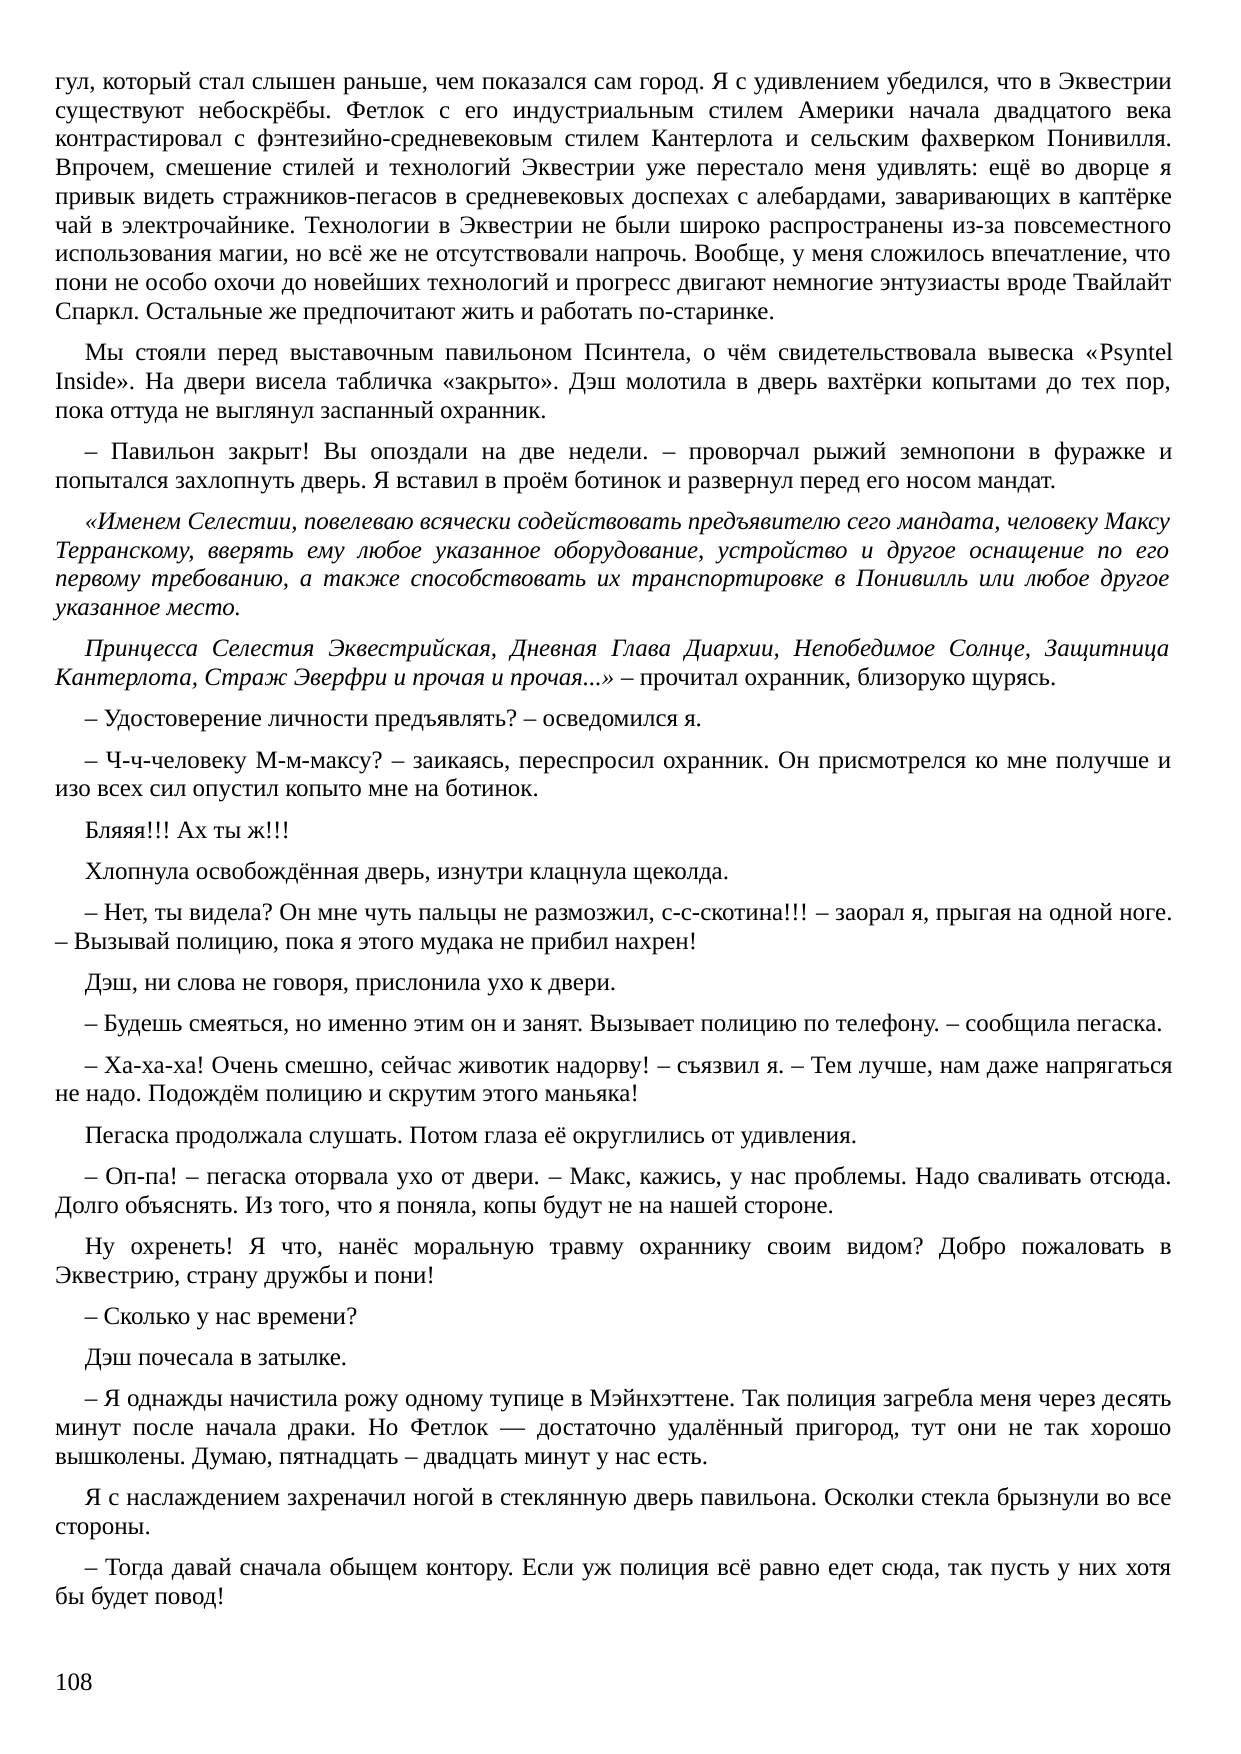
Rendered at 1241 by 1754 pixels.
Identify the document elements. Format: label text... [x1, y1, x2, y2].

text Мы стояли перед выставочным павильоном Псинтела, о чём свидетельствовала вывеска «Psyntel Inside». На двери висела табличка «закрыто». Дэш молотила в дверь вахтёрки копытами до тех пор, пока оттуда не выглянул заспанный охранник. [55, 337, 1173, 423]
text – Павильон закрыт! Вы опоздали на две недели. – проворчал рыжий земнопони в фуражке и попытался захлопнуть дверь. Я вставил в проём ботинок и развернул перед его носом мандат. [55, 436, 1173, 493]
text Хлопнула освобождённая дверь, изнутри клацнула щеколда. [55, 856, 1173, 885]
text Дэш, ни слова не говоря, прислонила ухо к двери. [55, 967, 1173, 996]
text Ну охренеть! Я что, нанёс моральную травму охраннику своим видом? Добро пожаловать в Эквестрию, страну дружбы и пони! [55, 1231, 1173, 1288]
text Я с наслаждением захреначил ногой в стеклянную дверь павильона. Осколки стекла брызнули во все стороны. [55, 1482, 1173, 1540]
text Принцесса Селестия Эквестрийская, Дневная Глава Диархии, Непобедимое Солнце, Защитница Кантерлота, Страж Эверфри и прочая и прочая...» – прочитал охранник, близоруко щурясь. [55, 633, 1173, 691]
text «Именем Селестии, повелеваю всячески содействовать предъявителю сего мандата, человеку Максу Терранскому, вверять ему любое указанное оборудование, устройство и другое оснащение по его первому требованию, а также способствовать их транспортировке в Понивилль или любое другое указанное место. [55, 506, 1173, 621]
text Дэш почесала в затылке. [55, 1342, 1173, 1371]
text Бляяя!!! Ах ты ж!!! [55, 815, 1173, 843]
text – Ха-ха-ха! Очень смешно, сейчас животик надорву! – съязвил я. – Тем лучше, нам даже напрягаться не надо. Подождём полицию и скрутим этого маньяка! [55, 1050, 1173, 1107]
text Пегаска продолжала слушать. Потом глаза её округлились от удивления. [55, 1120, 1173, 1148]
text – Ч-ч-человеку М-м-максу? – заикаясь, переспросил охранник. Он присмотрелся ко мне получше и изо всех сил опустил копыто мне на ботинок. [55, 745, 1173, 802]
text – Удостоверение личности предъявлять? – осведомился я. [55, 703, 1173, 732]
text – Будешь смеяться, но именно этим он и занят. Вызывает полицию по телефону. – сообщила пегаска. [55, 1008, 1173, 1037]
text гул, который стал слышен раньше, чем показался сам город. Я с удивлением убедился, что в Эквестрии существуют небоскрёбы. Фетлок с его индустриальным стилем Америки начала двадцатого века контрастировал с фэнтезийно-средневековым стилем Кантерлота и сельским фахверком Понивилля. Впрочем, смешение стилей и технологий Эквестрии уже перестало меня удивлять: ещё во дворце я привык видеть стражников-пегасов в средневековых доспехах с алебардами, заваривающих в каптёрке чай в электрочайнике. Технологии в Эквестрии не были широко распространены из-за повсеместного использования магии, но всё же не отсутствовали напрочь. Вообще, у меня сложилось впечатление, что пони не особо охочи до новейших технологий и прогресс двигают немногие энтузиасты вроде Твайлайт Спаркл. Остальные же предпочитают жить и работать по-старинке. [55, 66, 1173, 325]
text – Тогда давай сначала обыщем контору. Если уж полиция всё равно едет сюда, так пусть у них хотя бы будет повод! [55, 1552, 1173, 1610]
text – Сколько у нас времени? [55, 1301, 1173, 1330]
text – Нет, ты видела? Он мне чуть пальцы не размозжил, с-с-скотина!!! – заорал я, прыгая на одной ноге. – Вызывай полицию, пока я этого мудака не прибил нахрен! [55, 897, 1173, 955]
text – Оп-па! – пегаска оторвала ухо от двери. – Макс, кажись, у нас проблемы. Надо сваливать отсюда. Долго объяснять. Из того, что я поняла, копы будут не на нашей стороне. [55, 1161, 1173, 1218]
text – Я однажды начистила рожу одному тупице в Мэйнхэттене. Так полиция загребла меня через десять минут после начала драки. Но Фетлок — достаточно удалённый пригород, тут они не так хорошо вышколены. Думаю, пятнадцать – двадцать минут у нас есть. [55, 1383, 1173, 1470]
